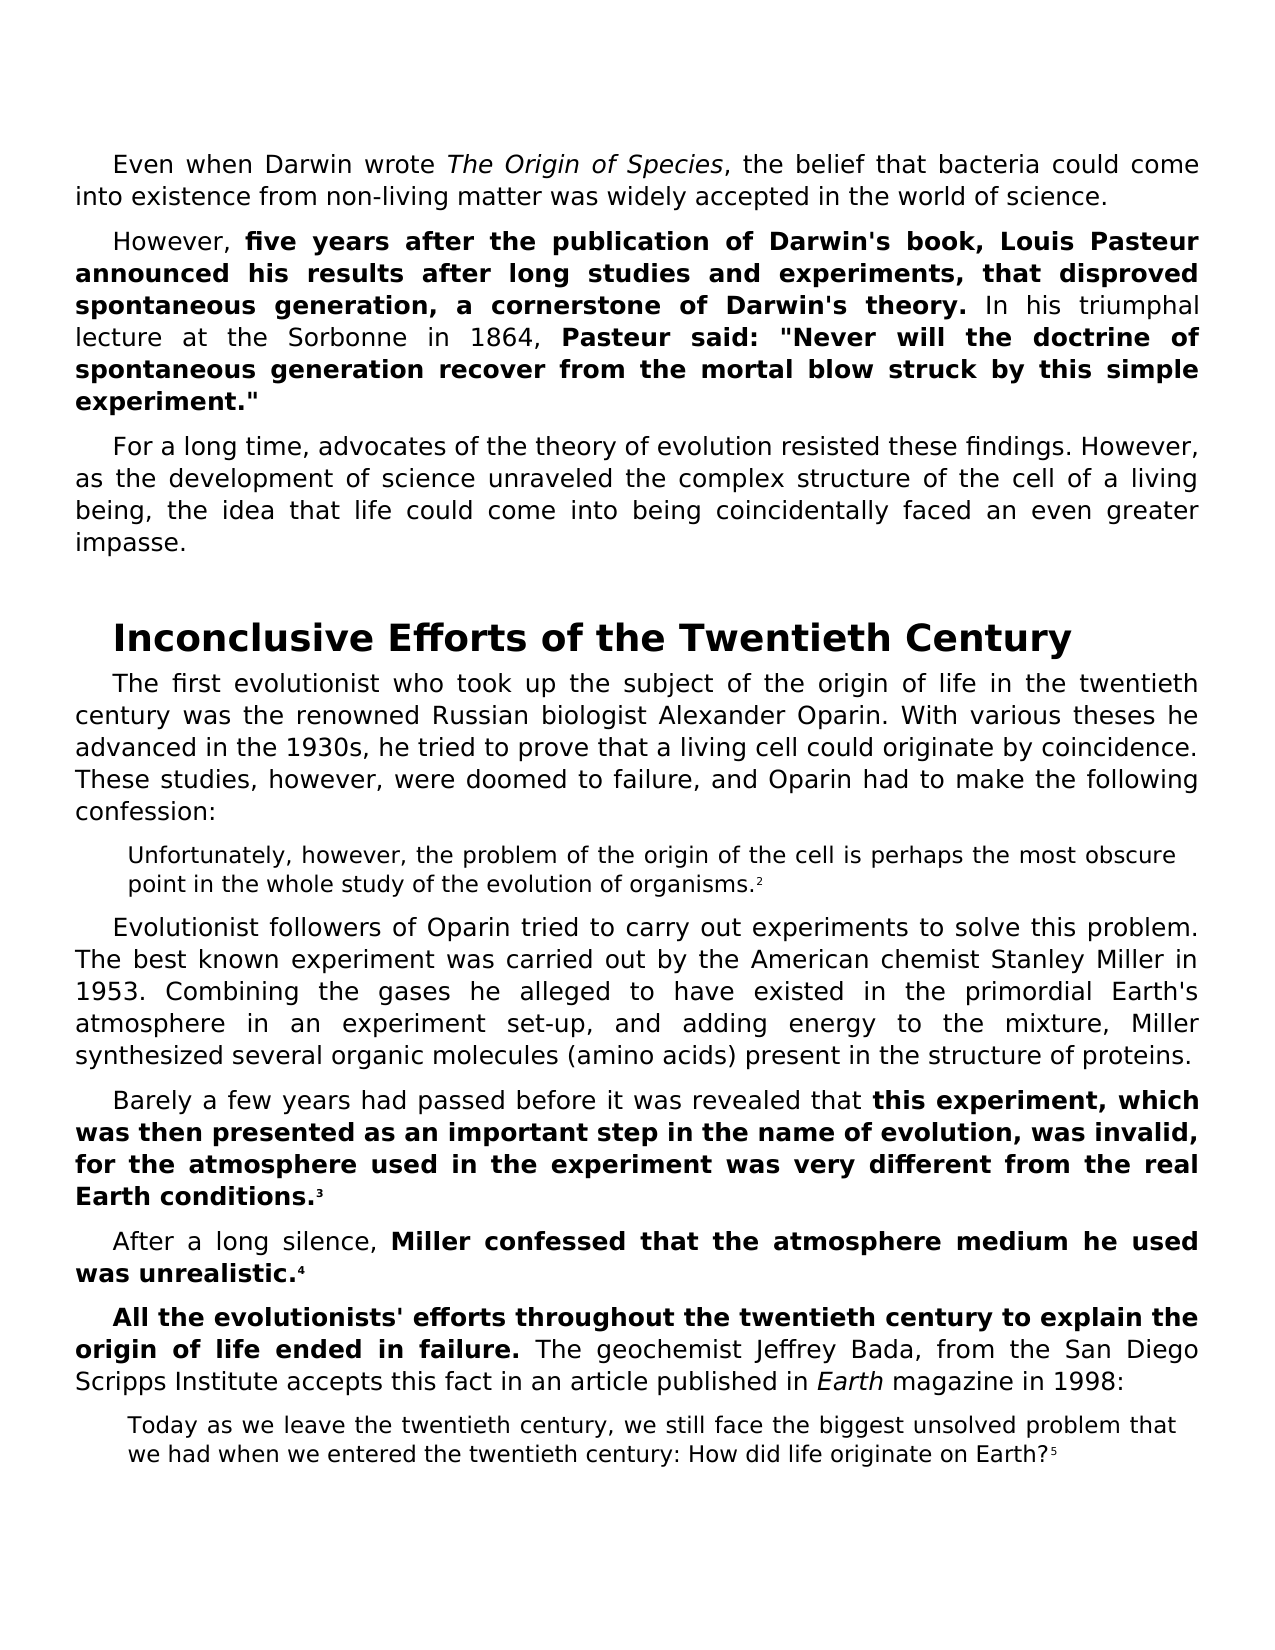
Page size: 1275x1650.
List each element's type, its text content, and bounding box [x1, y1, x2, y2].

text After a long silence, Miller confessed that the atmosphere medium he used was unrealistic.4 [75, 1227, 1200, 1288]
text Unfortunately, however, the problem of the origin of the cell is perhaps the most obscure point in the whole study of the evolution of organisms.2 [127, 842, 1177, 898]
text All the evolutionists' efforts throughout the twentieth century to explain the origin of life ended in failure. The geochemist Jeffrey Bada, from the San Diego Scripps Institute accepts this fact in an article published in Earth magazine in 1998: [75, 1303, 1200, 1397]
text Today as we leave the twentieth century, we still face the biggest unsolved problem that we had when we entered the twentieth century: How did life originate on Earth?5 [127, 1412, 1177, 1468]
text The first evolutionist who took up the subject of the origin of life in the twentieth century was the renowned Russian biologist Alexander Oparin. With various theses he advanced in the 1930s, he tried to prove that a living cell could originate by coincidence. These studies, however, were doomed to failure, and Oparin had to make the following confession: [75, 669, 1200, 827]
text Evolutionist followers of Oparin tried to carry out experiments to solve this problem. The best known experiment was carried out by the American chemist Stanley Miller in 1953. Combining the gases he alleged to have existed in the primordial Earth's atmosphere in an experiment set-up, and adding energy to the mixture, Miller synthesized several organic molecules (amino acids) present in the structure of proteins. [75, 913, 1200, 1071]
text However, five years after the publication of Darwin's book, Louis Pasteur announced his results after long studies and experiments, that disproved spontaneous generation, a cornerstone of Darwin's theory. In his triumphal lecture at the Sorbonne in 1864, Pasteur said: "Never will the doctrine of spontaneous generation recover from the mortal blow struck by this simple experiment." [75, 227, 1200, 416]
text Even when Darwin wrote The Origin of Species, the belief that bacteria could come into existence from non-living matter was widely accepted in the world of science. [75, 150, 1200, 211]
text For a long time, advocates of the theory of evolution resisted these findings. However, as the development of science unraveled the complex structure of the cell of a living being, the idea that life could come into being coincidentally faced an even greater impasse. [75, 432, 1200, 557]
subtitle Inconclusive Efforts of the Twentieth Century [75, 617, 1200, 661]
text Barely a few years had passed before it was revealed that this experiment, which was then presented as an important step in the name of evolution, was invalid, for the atmosphere used in the experiment was very different from the real Earth conditions.3 [75, 1086, 1200, 1211]
